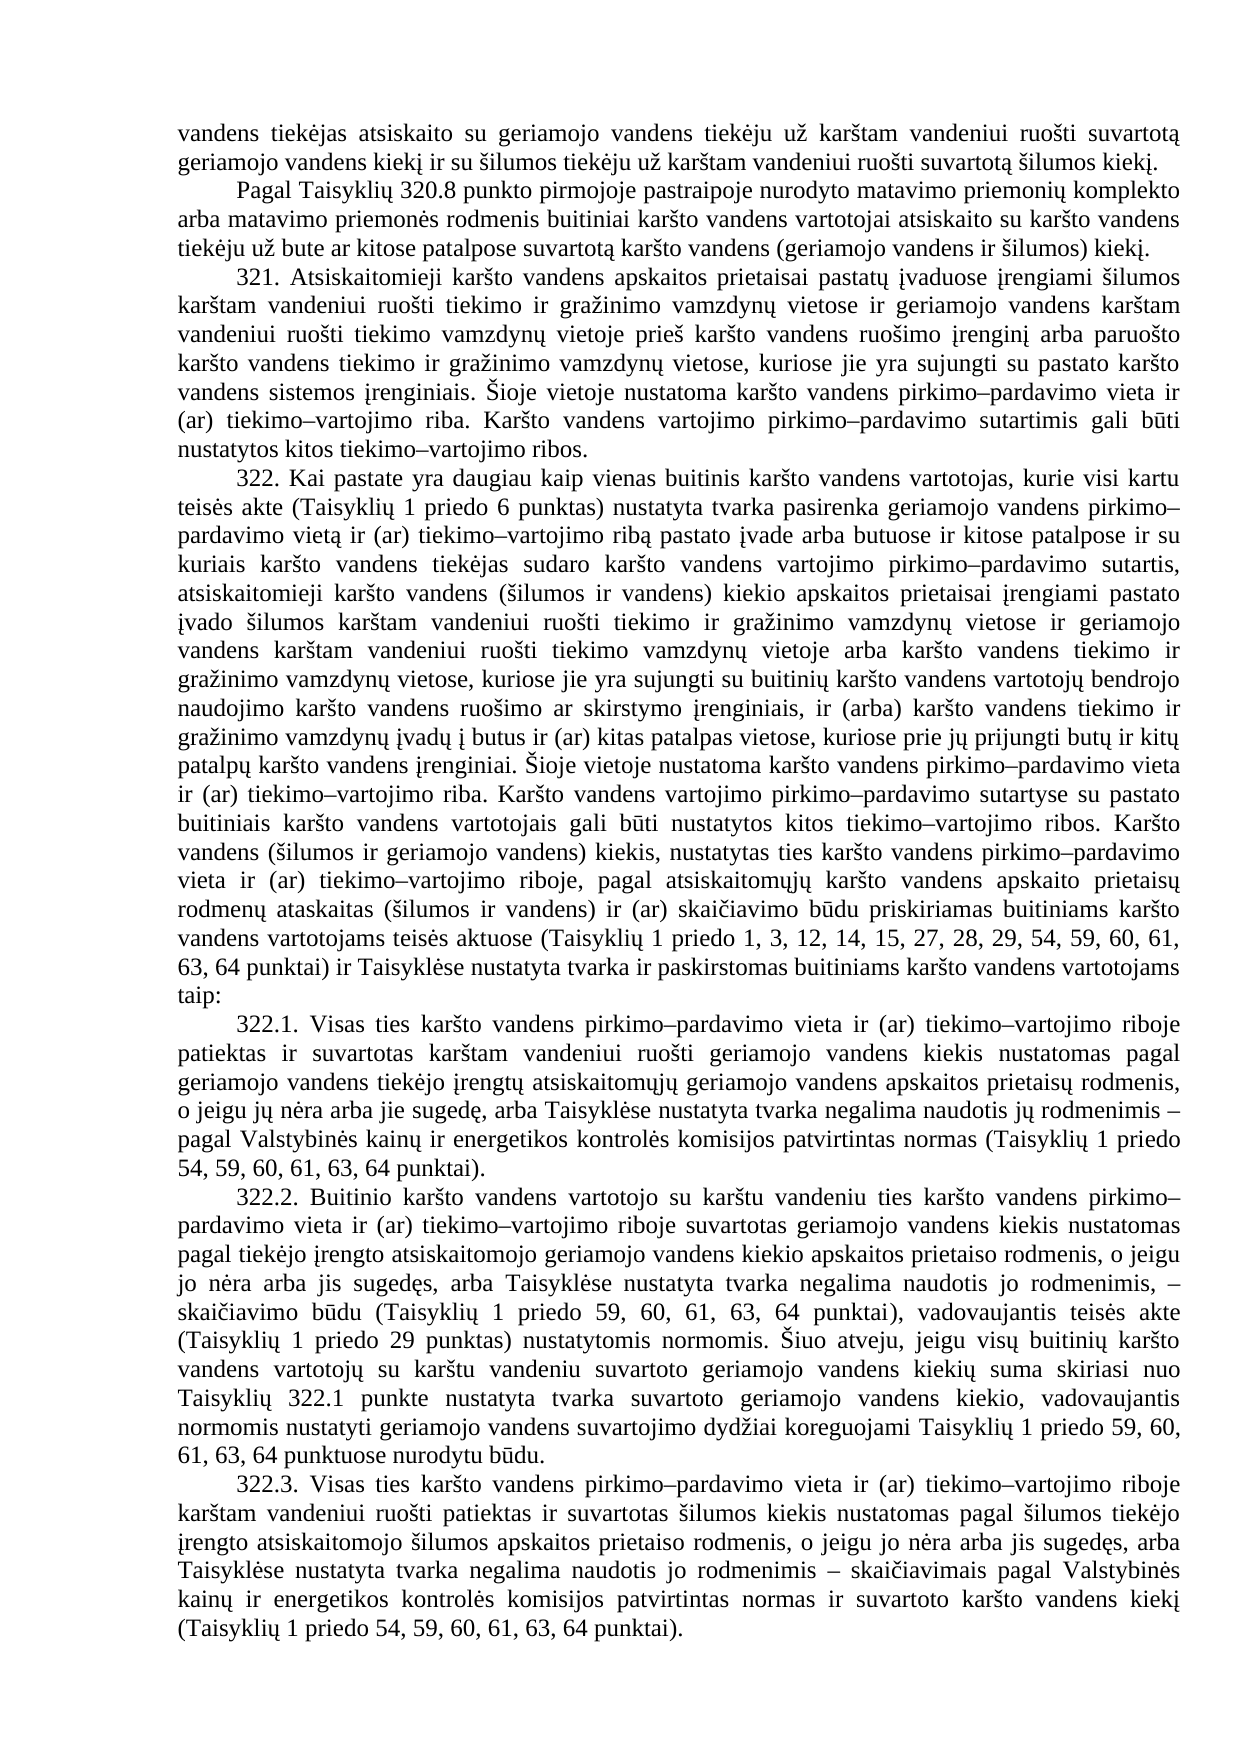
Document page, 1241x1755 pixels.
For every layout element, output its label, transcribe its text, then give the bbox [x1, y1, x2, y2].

text 322.3. Visas ties karšto vandens pirkimo–pardavimo vieta ir (ar) tiekimo–vartojimo riboje karštam vandeniui ruošti patiektas ir suvartotas šilumos kiekis nustatomas pagal šilumos tiekėjo įrengto atsiskaitomojo šilumos apskaitos prietaiso rodmenis, o jeigu jo nėra arba jis sugedęs, arba Taisyklėse nustatyta tvarka negalima naudotis jo rodmenimis – skaičiavimais pagal Valstybinės kainų ir energetikos kontrolės komisijos patvirtintas normas ir suvartoto karšto vandens kiekį (Taisyklių 1 priedo 54, 59, 60, 61, 63, 64 punktai). [177, 1469, 1181, 1642]
text 322. Kai pastate yra daugiau kaip vienas buitinis karšto vandens vartotojas, kurie visi kartu teisės akte (Taisyklių 1 priedo 6 punktas) nustatyta tvarka pasirenka geriamojo vandens pirkimo–pardavimo vietą ir (ar) tiekimo–vartojimo ribą pastato įvade arba butuose ir kitose patalpose ir su kuriais karšto vandens tiekėjas sudaro karšto vandens vartojimo pirkimo–pardavimo sutartis, atsiskaitomieji karšto vandens (šilumos ir vandens) kiekio apskaitos prietaisai įrengiami pastato įvado šilumos karštam vandeniui ruošti tiekimo ir gražinimo vamzdynų vietose ir geriamojo vandens karštam vandeniui ruošti tiekimo vamzdynų vietoje arba karšto vandens tiekimo ir gražinimo vamzdynų vietose, kuriose jie yra sujungti su buitinių karšto vandens vartotojų bendrojo naudojimo karšto vandens ruošimo ar skirstymo įrenginiais, ir (arba) karšto vandens tiekimo ir gražinimo vamzdynų įvadų į butus ir (ar) kitas patalpas vietose, kuriose prie jų prijungti butų ir kitų patalpų karšto vandens įrenginiai. Šioje vietoje nustatoma karšto vandens pirkimo–pardavimo vieta ir (ar) tiekimo–vartojimo riba. Karšto vandens vartojimo pirkimo–pardavimo sutartyse su pastato buitiniais karšto vandens vartotojais gali būti nustatytos kitos tiekimo–vartojimo ribos. Karšto vandens (šilumos ir geriamojo vandens) kiekis, nustatytas ties karšto vandens pirkimo–pardavimo vieta ir (ar) tiekimo–vartojimo riboje, pagal atsiskaitomųjų karšto vandens apskaito prietaisų rodmenų ataskaitas (šilumos ir vandens) ir (ar) skaičiavimo būdu priskiriamas buitiniams karšto vandens vartotojams teisės aktuose (Taisyklių 1 priedo 1, 3, 12, 14, 15, 27, 28, 29, 54, 59, 60, 61, 63, 64 punktai) ir Taisyklėse nustatyta tvarka ir paskirstomas buitiniams karšto vandens vartotojams taip: [177, 463, 1181, 1009]
text 321. Atsiskaitomieji karšto vandens apskaitos prietaisai pastatų įvaduose įrengiami šilumos karštam vandeniui ruošti tiekimo ir gražinimo vamzdynų vietose ir geriamojo vandens karštam vandeniui ruošti tiekimo vamzdynų vietoje prieš karšto vandens ruošimo įrenginį arba paruošto karšto vandens tiekimo ir gražinimo vamzdynų vietose, kuriose jie yra sujungti su pastato karšto vandens sistemos įrenginiais. Šioje vietoje nustatoma karšto vandens pirkimo–pardavimo vieta ir (ar) tiekimo–vartojimo riba. Karšto vandens vartojimo pirkimo–pardavimo sutartimis gali būti nustatytos kitos tiekimo–vartojimo ribos. [177, 262, 1181, 463]
text Pagal Taisyklių 320.8 punkto pirmojoje pastraipoje nurodyto matavimo priemonių komplekto arba matavimo priemonės rodmenis buitiniai karšto vandens vartotojai atsiskaito su karšto vandens tiekėju už bute ar kitose patalpose suvartotą karšto vandens (geriamojo vandens ir šilumos) kiekį. [177, 176, 1181, 262]
text 322.1. Visas ties karšto vandens pirkimo–pardavimo vieta ir (ar) tiekimo–vartojimo riboje patiektas ir suvartotas karštam vandeniui ruošti geriamojo vandens kiekis nustatomas pagal geriamojo vandens tiekėjo įrengtų atsiskaitomųjų geriamojo vandens apskaitos prietaisų rodmenis, o jeigu jų nėra arba jie sugedę, arba Taisyklėse nustatyta tvarka negalima naudotis jų rodmenimis – pagal Valstybinės kainų ir energetikos kontrolės komisijos patvirtintas normas (Taisyklių 1 priedo 54, 59, 60, 61, 63, 64 punktai). [177, 1009, 1181, 1182]
text vandens tiekėjas atsiskaito su geriamojo vandens tiekėju už karštam vandeniui ruošti suvartotą geriamojo vandens kiekį ir su šilumos tiekėju už karštam vandeniui ruošti suvartotą šilumos kiekį. [177, 118, 1181, 176]
text 322.2. Buitinio karšto vandens vartotojo su karštu vandeniu ties karšto vandens pirkimo–pardavimo vieta ir (ar) tiekimo–vartojimo riboje suvartotas geriamojo vandens kiekis nustatomas pagal tiekėjo įrengto atsiskaitomojo geriamojo vandens kiekio apskaitos prietaiso rodmenis, o jeigu jo nėra arba jis sugedęs, arba Taisyklėse nustatyta tvarka negalima naudotis jo rodmenimis, – skaičiavimo būdu (Taisyklių 1 priedo 59, 60, 61, 63, 64 punktai), vadovaujantis teisės akte (Taisyklių 1 priedo 29 punktas) nustatytomis normomis. Šiuo atveju, jeigu visų buitinių karšto vandens vartotojų su karštu vandeniu suvartoto geriamojo vandens kiekių suma skiriasi nuo Taisyklių 322.1 punkte nustatyta tvarka suvartoto geriamojo vandens kiekio, vadovaujantis normomis nustatyti geriamojo vandens suvartojimo dydžiai koreguojami Taisyklių 1 priedo 59, 60, 61, 63, 64 punktuose nurodytu būdu. [177, 1182, 1181, 1469]
